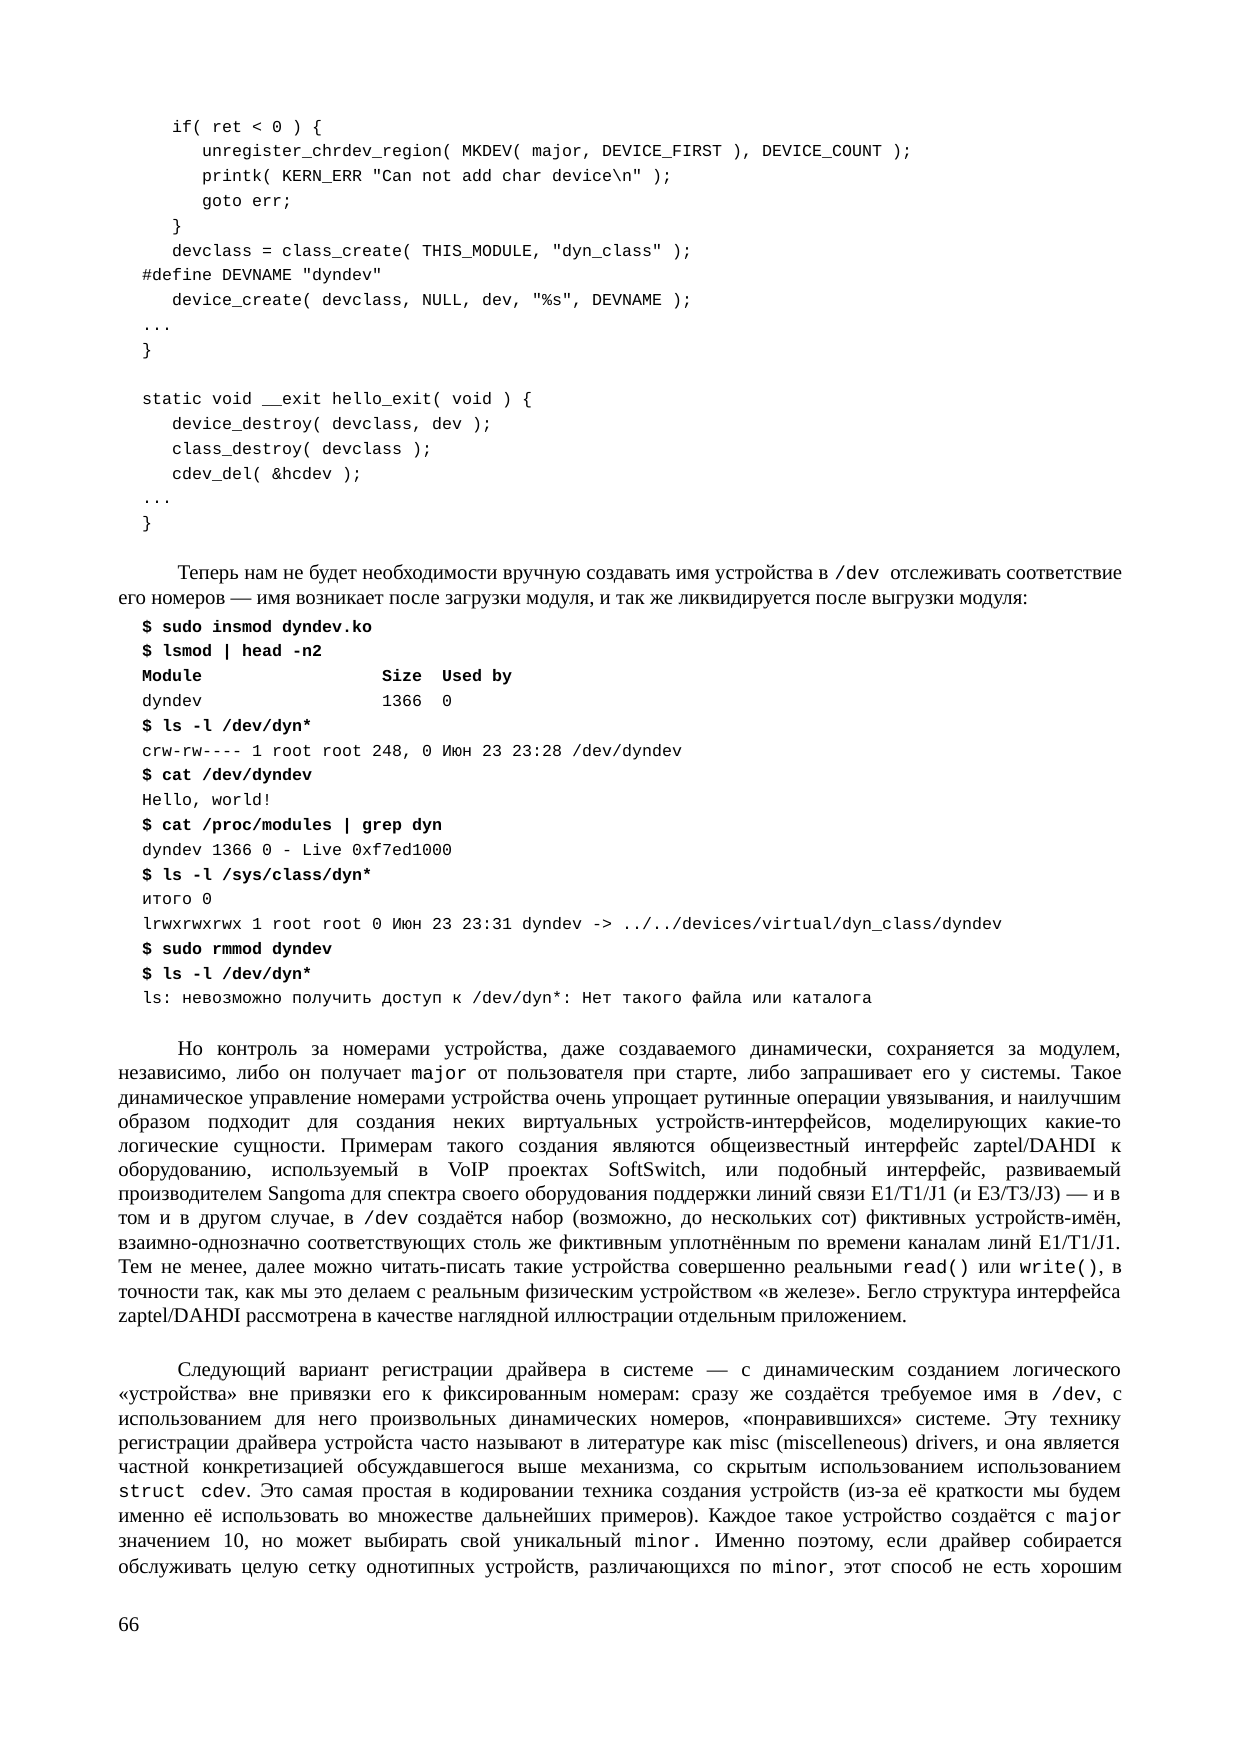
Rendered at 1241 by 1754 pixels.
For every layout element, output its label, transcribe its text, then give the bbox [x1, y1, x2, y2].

text dyndev 1366 0 [142, 693, 1122, 711]
text $ cat /dev/dyndev [142, 767, 1122, 786]
text итого 0 [142, 891, 1122, 910]
text crw-rw---- 1 root root 248, 0 Июн 23 23:28 /dev/dyndev [142, 742, 1122, 761]
text printk( KERN_ERR "Can not add char device\n" ); [142, 168, 1122, 187]
text $ cat /proc/modules | grep dyn [142, 817, 1122, 835]
text $ ls -l /sys/class/dyn* [142, 866, 1122, 885]
text Но контроль за номерами устройства, даже создаваемого динамически, сохраняется за модулем, независимо, либо он получает major от пользователя при старте, либо запрашивает его у системы. Такое динамическое управление номерами устройства очень упрощает рутинные операции увязывания, и наилучшим образом подходит для создания неких виртуальных устройств-интерфейсов, моделирующих какие-то логические сущности. Примерам такого создания являются общеизвестный интерфейс zaptel/DAHDI к оборудованию, используемый в VoIP проектах SoftSwitch, или подобный интерфейс, развиваемый производителем Sangoma для спектра своего оборудования поддержки линий связи E1/T1/J1 (и E3/T3/J3) — и в том и в другом случае, в /dev создаётся набор (возможно, до нескольких сот) фиктивных устройств-имён, взаимно-однозначно соответствующих столь же фиктивным уплотнённым по времени каналам линй E1/T1/J1. Тем не менее, далее можно читать-писать такие устройства совершенно реальными read() или write(), в точности так, как мы это делаем с реальным физическим устройством «в железе». Бегло структура интерфейса zaptel/DAHDI рассмотрена в качестве наглядной иллюстрации отдельным приложением. [118, 1036, 1122, 1327]
text static void __exit hello_exit( void ) { [142, 391, 1122, 410]
text cdev_del( &hcdev ); [142, 465, 1122, 484]
text ls: невозможно получить доступ к /dev/dyn*: Нет такого файла или каталога [142, 990, 1122, 1009]
text $ lsmod | head -n2 [142, 643, 1122, 662]
text Теперь нам не будет необходимости вручную создавать имя устройства в /dev отслеживать соответствие его номеров — имя возникает после загрузки модуля, и так же ликвидируется после выгрузки модуля: [118, 560, 1122, 609]
text devclass = class_create( THIS_MODULE, "dyn_class" ); [142, 242, 1122, 261]
text #define DEVNAME "dyndev" [142, 267, 1122, 286]
text class_destroy( devclass ); [142, 440, 1122, 459]
text $ ls -l /dev/dyn* [142, 717, 1122, 736]
text } [142, 515, 1122, 534]
text goto err; [142, 192, 1122, 211]
text ... [142, 316, 1122, 335]
text device_destroy( devclass, dev ); [142, 416, 1122, 434]
text dyndev 1366 0 - Live 0xf7ed1000 [142, 841, 1122, 860]
text if( ret < 0 ) { [142, 118, 1122, 137]
text Hello, world! [142, 792, 1122, 811]
text } [142, 217, 1122, 236]
text device_create( devclass, NULL, dev, "%s", DEVNAME ); [142, 292, 1122, 311]
text $ sudo rmmod dyndev [142, 941, 1122, 959]
text ... [142, 490, 1122, 509]
text } [142, 341, 1122, 360]
text unregister_chrdev_region( MKDEV( major, DEVICE_FIRST ), DEVICE_COUNT ); [142, 143, 1122, 162]
text lrwxrwxrwx 1 root root 0 Июн 23 23:31 dyndev -> ../../devices/virtual/dyn_class/dyndev [142, 916, 1122, 934]
text $ ls -l /dev/dyn* [142, 965, 1122, 984]
text $ sudo insmod dyndev.ko [142, 618, 1122, 637]
text Следующий вариант регистрации драйвера в системе — с динамическим созданием логического «устройства» вне привязки его к фиксированным номерам: сразу же создаётся требуемое имя в /dev, с использованием для него произвольных динамических номеров, «понравившихся» системе. Эту технику регистрации драйвера устройста часто называют в литературе как misc (miscelleneous) drivers, и она является частной конкретизацией обсуждавшегося выше механизма, со скрытым использованием использованием struct cdev. Это самая простая в кодировании техника создания устройств (из-за её краткости мы будем именно её использовать во множестве дальнейших примеров). Каждое такое устройство создаётся с major значением 10, но может выбирать свой уникальный minor. Именно поэтому, если драйвер собирается обслуживать целую сетку однотипных устройств, различающихся по minor, этот способ не есть хорошим [118, 1357, 1122, 1579]
text Module Size Used by [142, 668, 1122, 687]
